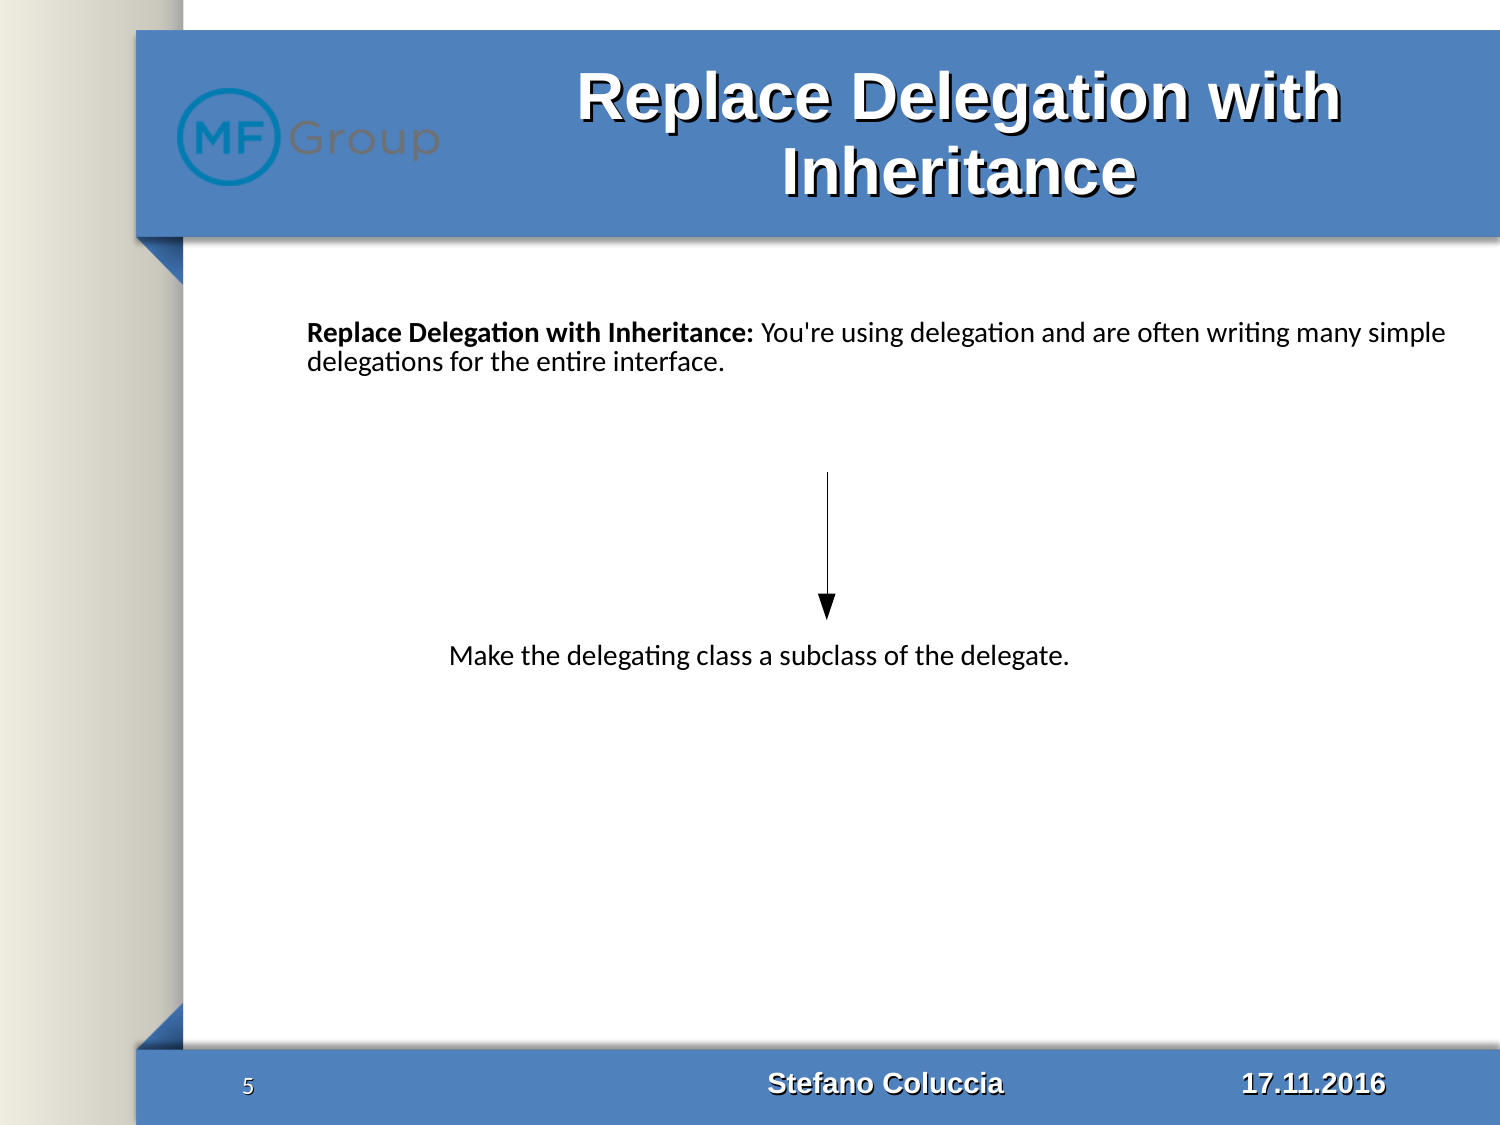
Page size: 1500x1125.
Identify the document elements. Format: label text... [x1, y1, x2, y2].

picture [0, 0, 1500, 1125]
title Replace Delegation with Inheritance [472, 38, 1447, 230]
title 17.11.2016 [1151, 1062, 1477, 1105]
list Replace Delegation with Inheritance: You're using delegation and are often writing many simple delegations for the entire interface. Make the delegating class a subclass of the delegate. [236, 261, 1453, 975]
title Stefano Coluccia [738, 1062, 1034, 1105]
